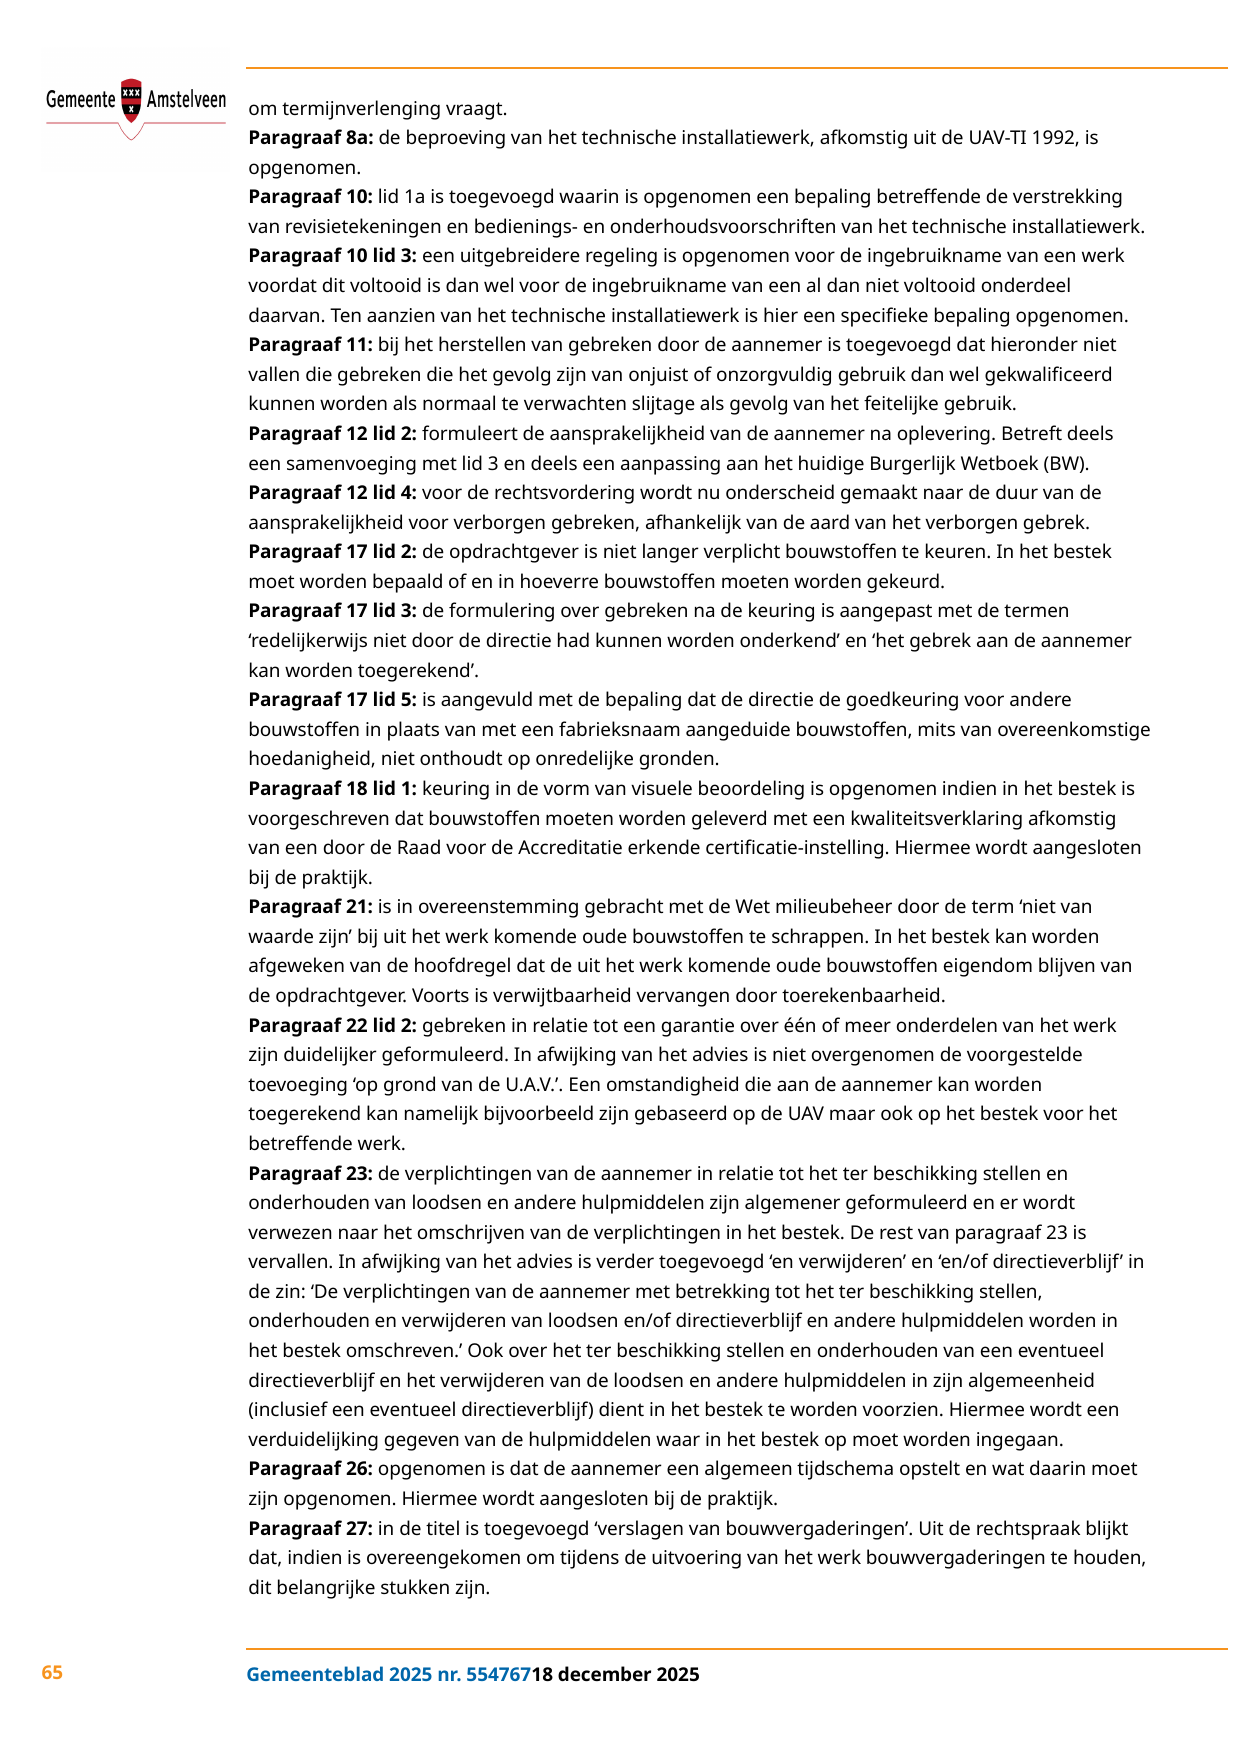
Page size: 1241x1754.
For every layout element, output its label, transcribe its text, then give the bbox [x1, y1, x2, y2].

text Paragraaf 12 lid 4: voor de rechtsvordering wordt nu onderscheid gemaakt naar de duur van de aansprakelijkheid voor verborgen gebreken, afhankelijk van de aard van het verborgen gebrek. [248, 479, 1152, 535]
picture [41, 47, 231, 172]
text Paragraaf 22 lid 2: gebreken in relatie tot een garantie over één of meer onderdelen van het werk zijn duidelijker geformuleerd. In afwijking van het advies is niet overgenomen de voorgestelde toevoeging ‘op grond van de U.A.V.’. Een omstandigheid die aan de aannemer kan worden toegerekend kan namelijk bijvoorbeeld zijn gebaseerd op de UAV maar ook op het bestek voor het betreffende werk. [248, 1012, 1152, 1156]
text om termijnverlenging vraagt. [248, 95, 1152, 121]
text Paragraaf 17 lid 3: de formulering over gebreken na de keuring is aangepast met de termen ‘redelijkerwijs niet door de directie had kunnen worden onderkend’ en ‘het gebrek aan de aannemer kan worden toegerekend’. [248, 598, 1152, 683]
text Paragraaf 21: is in overeenstemming gebracht met de Wet milieubeheer door de term ‘niet van waarde zijn’ bij uit het werk komende oude bouwstoffen te schrappen. In het bestek kan worden afgeweken van de hoofdregel dat de uit het werk komende oude bouwstoffen eigendom blijven van de opdrachtgever. Voorts is verwijtbaarheid vervangen door toerekenbaarheid. [248, 893, 1152, 1008]
text Paragraaf 12 lid 2: formuleert de aansprakelijkheid van de aannemer na oplevering. Betreft deels een samenvoeging met lid 3 en deels een aanpassing aan het huidige Burgerlijk Wetboek (BW). [248, 420, 1152, 476]
text Paragraaf 23: de verplichtingen van de aannemer in relatie tot het ter beschikking stellen en onderhouden van loodsen en andere hulpmiddelen zijn algemener geformuleerd en er wordt verwezen naar het omschrijven van de verplichtingen in het bestek. De rest van paragraaf 23 is vervallen. In afwijking van het advies is verder toegevoegd ‘en verwijderen’ en ‘en/of directieverblijf’ in de zin: ‘De verplichtingen van de aannemer met betrekking tot het ter beschikking stellen, onderhouden en verwijderen van loodsen en/of directieverblijf en andere hulpmiddelen worden in het bestek omschreven.’ Ook over het ter beschikking stellen en onderhouden van een eventueel directieverblijf en het verwijderen van de loodsen en andere hulpmiddelen in zijn algemeenheid (inclusief een eventueel directieverblijf) dient in het bestek te worden voorzien. Hiermee wordt een verduidelijking gegeven van de hulpmiddelen waar in het bestek op moet worden ingegaan. [248, 1160, 1152, 1452]
text Paragraaf 8a: de beproeving van het technische installatiewerk, afkomstig uit de UAV-TI 1992, is opgenomen. [248, 124, 1152, 180]
text Paragraaf 17 lid 5: is aangevuld met de bepaling dat de directie de goedkeuring voor andere bouwstoffen in plaats van met een fabrieksnaam aangeduide bouwstoffen, mits van overeenkomstige hoedanigheid, niet onthoudt op onredelijke gronden. [248, 686, 1152, 771]
text Paragraaf 10: lid 1a is toegevoegd waarin is opgenomen een bepaling betreffende de verstrekking van revisietekeningen en bedienings- en onderhoudsvoorschriften van het technische installatiewerk. [248, 183, 1152, 239]
text Paragraaf 17 lid 2: de opdrachtgever is niet langer verplicht bouwstoffen te keuren. In het bestek moet worden bepaald of en in hoeverre bouwstoffen moeten worden gekeurd. [248, 538, 1152, 594]
text Paragraaf 27: in de titel is toegevoegd ‘verslagen van bouwvergaderingen’. Uit de rechtspraak blijkt dat, indien is overeengekomen om tijdens de uitvoering van het werk bouwvergaderingen te houden, dit belangrijke stukken zijn. [248, 1515, 1152, 1600]
text Paragraaf 11: bij het herstellen van gebreken door de aannemer is toegevoegd dat hieronder niet vallen die gebreken die het gevolg zijn van onjuist of onzorgvuldig gebruik dan wel gekwalificeerd kunnen worden als normaal te verwachten slijtage als gevolg van het feitelijke gebruik. [248, 331, 1152, 416]
text Paragraaf 26: opgenomen is dat de aannemer een algemeen tijdschema opstelt en wat daarin moet zijn opgenomen. Hiermee wordt aangesloten bij de praktijk. [248, 1456, 1152, 1511]
text Paragraaf 18 lid 1: keuring in de vorm van visuele beoordeling is opgenomen indien in het bestek is voorgeschreven dat bouwstoffen moeten worden geleverd met een kwaliteitsverklaring afkomstig van een door de Raad voor de Accreditatie erkende certificatie-instelling. Hiermee wordt aangesloten bij de praktijk. [248, 775, 1152, 890]
text Paragraaf 10 lid 3: een uitgebreidere regeling is opgenomen voor de ingebruikname van een werk voordat dit voltooid is dan wel voor de ingebruikname van een al dan niet voltooid onderdeel daarvan. Ten aanzien van het technische installatiewerk is hier een specifieke bepaling opgenomen. [248, 243, 1152, 328]
